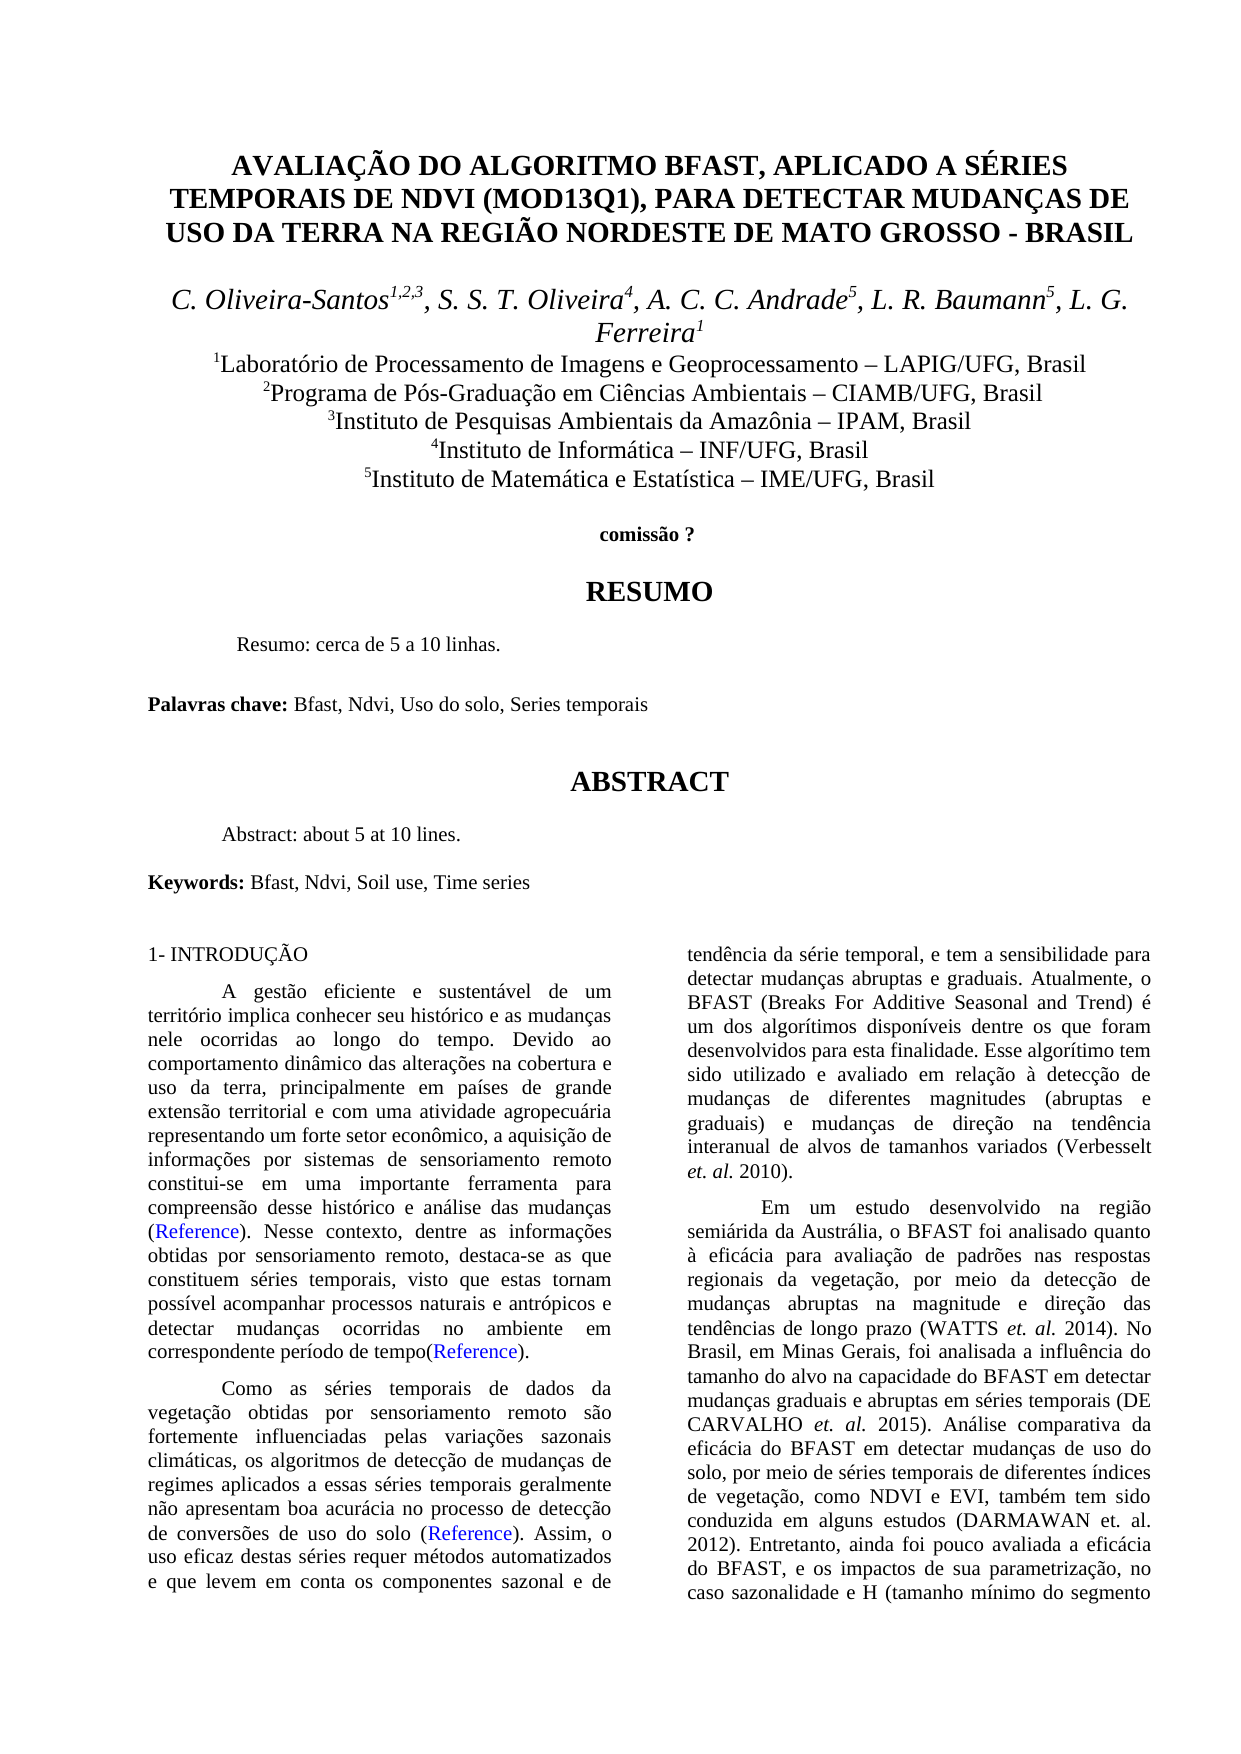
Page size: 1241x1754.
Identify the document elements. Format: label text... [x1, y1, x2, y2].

text Palavras chave: Bfast, Ndvi, Uso do solo, Series temporais [148, 692, 1152, 716]
text AVALIAÇÃO DO ALGORITMO BFAST, APLICADO A SÉRIES TEMPORAIS DE NDVI (MOD13Q1), PARA DETECTAR MUDANÇAS DE USO DA TERRA NA REGIÃO NORDESTE DE MATO GROSSO - BRASIL [148, 148, 1152, 248]
text tendência da série temporal, e tem a sensibilidade para detectar mudanças abruptas e graduais. Atualmente, o BFAST (Breaks For Additive Seasonal and Trend) é um dos algorítimos disponíveis dentre os que foram desenvolvidos para esta finalidade. Esse algorítimo tem sido utilizado e avaliado em relação à detecção de mudanças de diferentes magnitudes (abruptas e graduais) e mudanças de direção na tendência interanual de alvos de tamanhos variados (Verbesselt et. al. 2010). [687, 942, 1152, 1183]
text Em um estudo desenvolvido na região semiárida da Austrália, o BFAST foi analisado quanto à eficácia para avaliação de padrões nas respostas regionais da vegetação, por meio da detecção de mudanças abruptas na magnitude e direção das tendências de longo prazo (WATTS et. al. 2014). No Brasil, em Minas Gerais, foi analisada a influência do tamanho do alvo na capacidade do BFAST em detectar mudanças graduais e abruptas em séries temporais (DE CARVALHO et. al. 2015). Análise comparativa da eficácia do BFAST em detectar mudanças de uso do solo, por meio de séries temporais de diferentes índices de vegetação, como NDVI e EVI, também tem sido conduzida em alguns estudos (DARMAWAN et. al. 2012). Entretanto, ainda foi pouco avaliada a eficácia do BFAST, e os impactos de sua parametrização, no caso sazonalidade e H (tamanho mínimo do segmento [687, 1195, 1152, 1604]
text 4Instituto de Informática – INF/UFG, Brasil [148, 435, 1152, 464]
text 3Instituto de Pesquisas Ambientais da Amazônia – IPAM, Brasil [148, 406, 1152, 435]
text Keywords: Bfast, Ndvi, Soil use, Time series [148, 870, 1152, 894]
text 1Laboratório de Processamento de Imagens e Geoprocessamento – LAPIG/UFG, Brasil [148, 349, 1152, 378]
subtitle RESUMO [148, 574, 1152, 608]
text 1- INTRODUÇÃO [148, 942, 612, 966]
text Como as séries temporais de dados da vegetação obtidas por sensoriamento remoto são fortemente influenciadas pelas variações sazonais climáticas, os algoritmos de detecção de mudanças de regimes aplicados a essas séries temporais geralmente não apresentam boa acurácia no processo de detecção de conversões de uso do solo (Reference). Assim, o uso eficaz destas séries requer métodos automatizados e que levem em conta os componentes sazonal e de [148, 1376, 612, 1593]
text Resumo: cerca de 5 a 10 linhas. [148, 632, 1152, 656]
text A gestão eficiente e sustentável de um território implica conhecer seu histórico e as mudanças nele ocorridas ao longo do tempo. Devido ao comportamento dinâmico das alterações na cobertura e uso da terra, principalmente em países de grande extensão territorial e com uma atividade agropecuária representando um forte setor econômico, a aquisição de informações por sistemas de sensoriamento remoto constitui-se em uma importante ferramenta para compreensão desse histórico e análise das mudanças (Reference). Nesse contexto, dentre as informações obtidas por sensoriamento remoto, destaca-se as que constituem séries temporais, visto que estas tornam possível acompanhar processos naturais e antrópicos e detectar mudanças ocorridas no ambiente em correspondente período de tempo(Reference). [148, 978, 612, 1363]
text C. Oliveira-Santos1,2,3, S. S. T. Oliveira4, A. C. C. Andrade5, L. R. Baumann5, L. G. Ferreira1 [148, 282, 1152, 349]
text 5Instituto de Matemática e Estatística – IME/UFG, Brasil [148, 464, 1152, 493]
subtitle ABSTRACT [148, 764, 1152, 798]
text comissão ? [148, 521, 1152, 546]
text 2Programa de Pós-Graduação em Ciências Ambientais – CIAMB/UFG, Brasil [148, 378, 1152, 406]
text Abstract: about 5 at 10 lines. [148, 822, 1152, 846]
